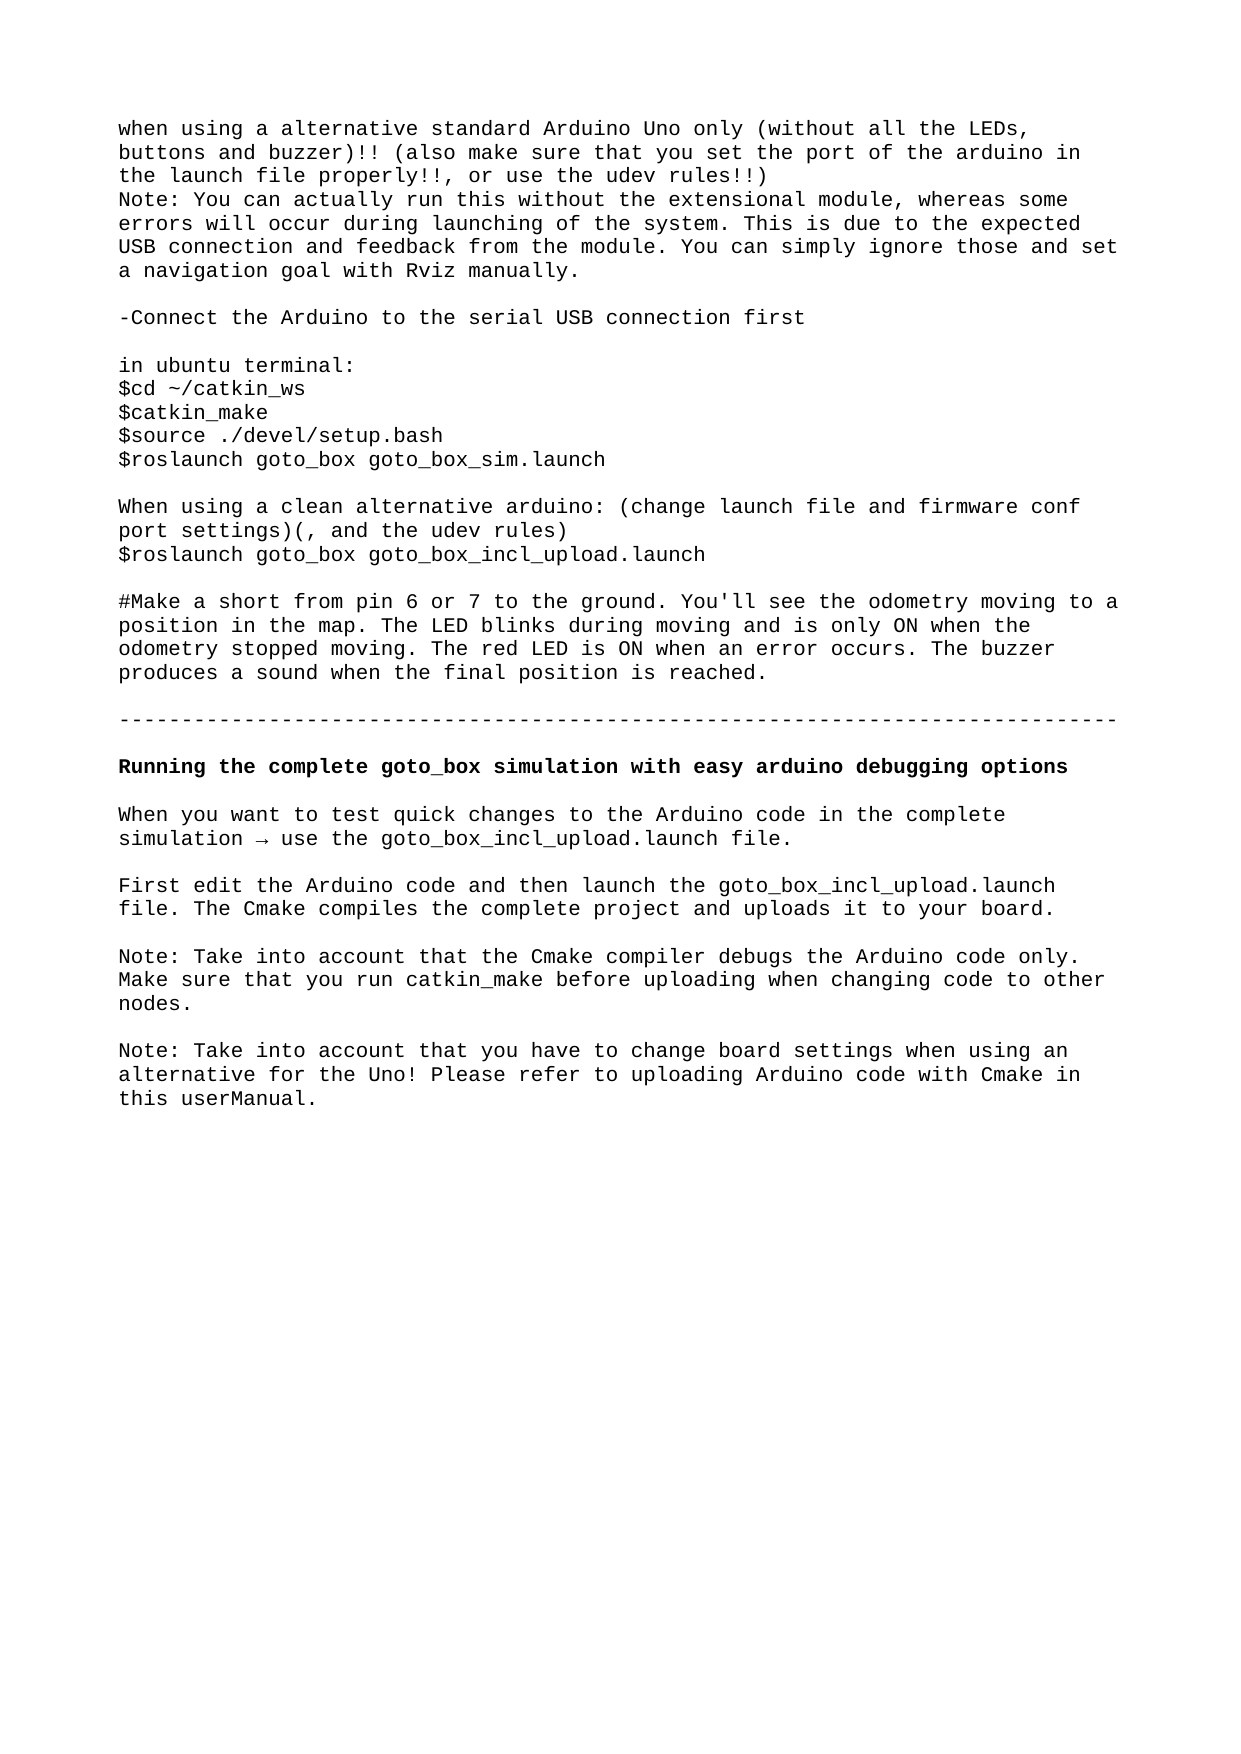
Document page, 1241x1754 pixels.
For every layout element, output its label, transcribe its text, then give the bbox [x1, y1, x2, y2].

text First edit the Arduino code and then launch the goto_box_incl_upload.launch file. The Cmake compiles the complete project and uploads it to your board. [118, 875, 1122, 946]
text Running the complete goto_box simulation with easy arduino debugging options When you want to test quick changes to the Arduino code in the complete simulation → use the goto_box_incl_upload.launch file. [118, 757, 1122, 851]
text -------------------------------------------------------------------------------- [118, 709, 1122, 733]
text Note: Take into account that you have to change board settings when using an alternative for the Uno! Please refer to uploading Arduino code with Cmake in this userManual. [118, 1017, 1122, 1111]
text #Make a short from pin 6 or 7 to the ground. You'll see the odometry moving to a position in the map. The LED blinks during moving and is only ON when the odometry stopped moving. The red LED is ON when an error occurs. The buzzer produces a sound when the final position is reached. [118, 591, 1122, 686]
text Note: You can actually run this without the extensional module, whereas some errors will occur during launching of the system. This is due to the expected USB connection and feedback from the module. You can simply ignore those and set a navigation goal with Rviz manually. [118, 189, 1122, 284]
text when using a alternative standard Arduino Uno only (without all the LEDs, buttons and buzzer)!! (also make sure that you set the port of the arduino in the launch file properly!!, or use the udev rules!!) [118, 118, 1122, 189]
text $source ./devel/setup.bash [118, 426, 1122, 449]
text When using a clean alternative arduino: (change launch file and firmware conf port settings)(, and the udev rules) $roslaunch goto_box goto_box_incl_upload.launch [118, 496, 1122, 567]
text $roslaunch goto_box goto_box_sim.launch [118, 449, 1122, 473]
text $cd ~/catkin_ws [118, 378, 1122, 402]
text -Connect the Arduino to the serial USB connection first [118, 307, 1122, 331]
text Note: Take into account that the Cmake compiler debugs the Arduino code only. Make sure that you run catkin_make before uploading when changing code to other nodes. [118, 946, 1122, 1017]
text $catkin_make [118, 402, 1122, 426]
text in ubuntu terminal: [118, 354, 1122, 378]
